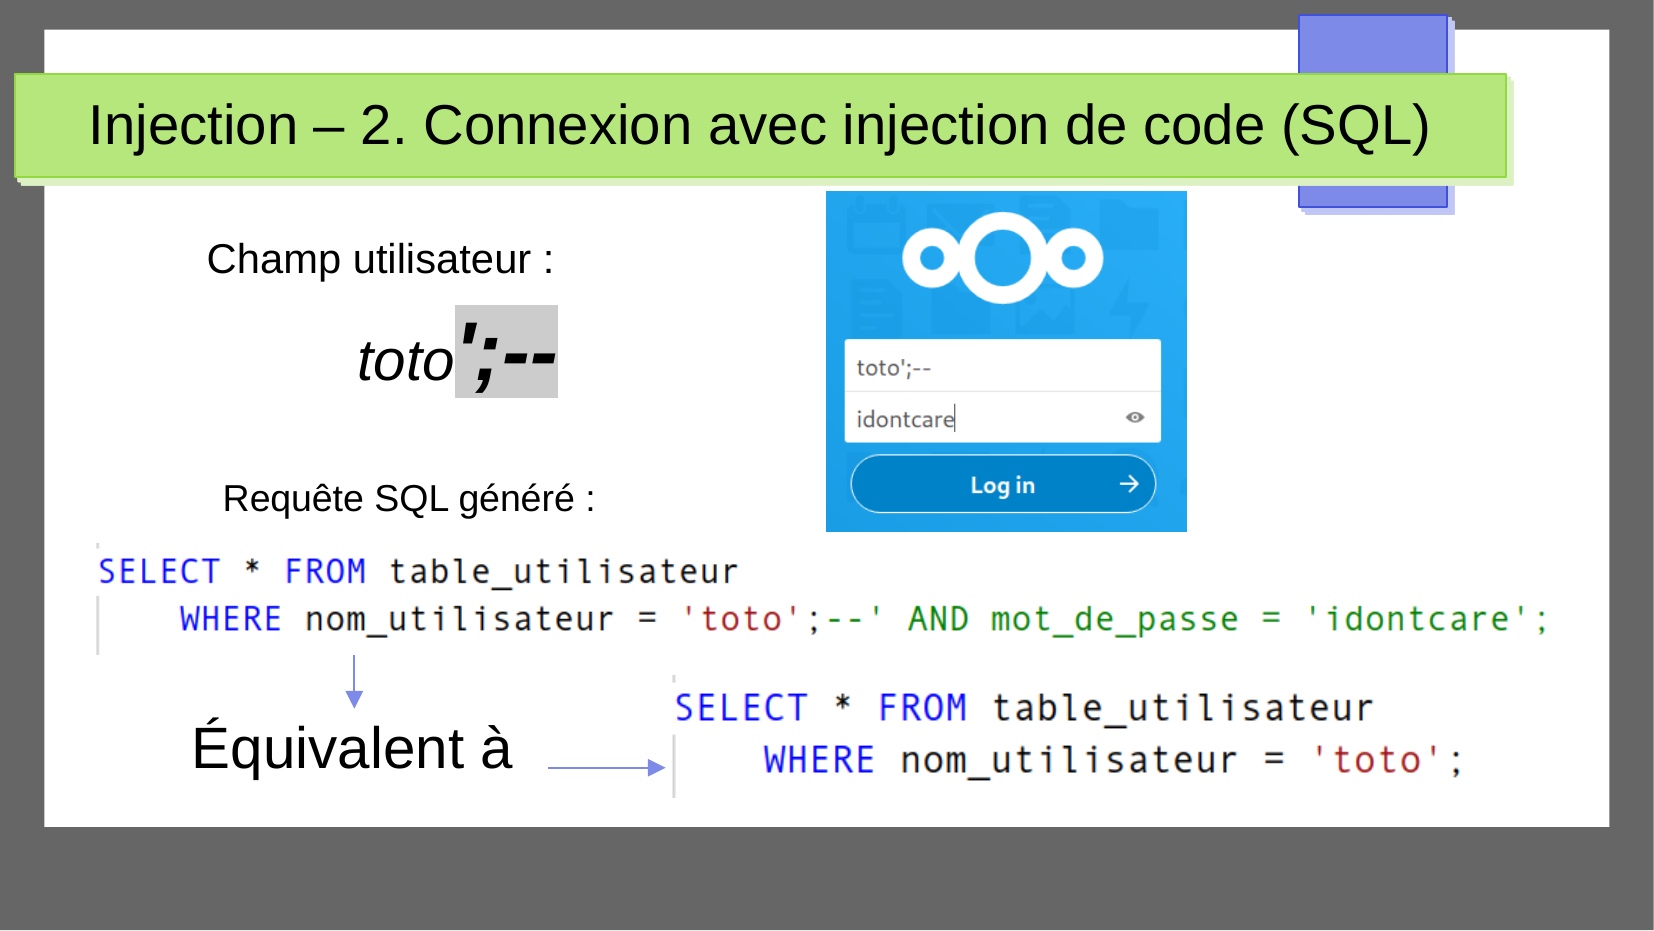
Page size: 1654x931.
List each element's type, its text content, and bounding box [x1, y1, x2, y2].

picture [826, 191, 1187, 532]
picture [665, 675, 1477, 798]
text_box Requête SQL généré : [207, 469, 611, 527]
text_box Équivalent à [177, 708, 532, 809]
picture [88, 543, 1565, 655]
list Champ utilisateur : toto';-- [135, 236, 709, 518]
title Injection – 2. Connexion avec injection de code (SQL) [88, 73, 1506, 178]
